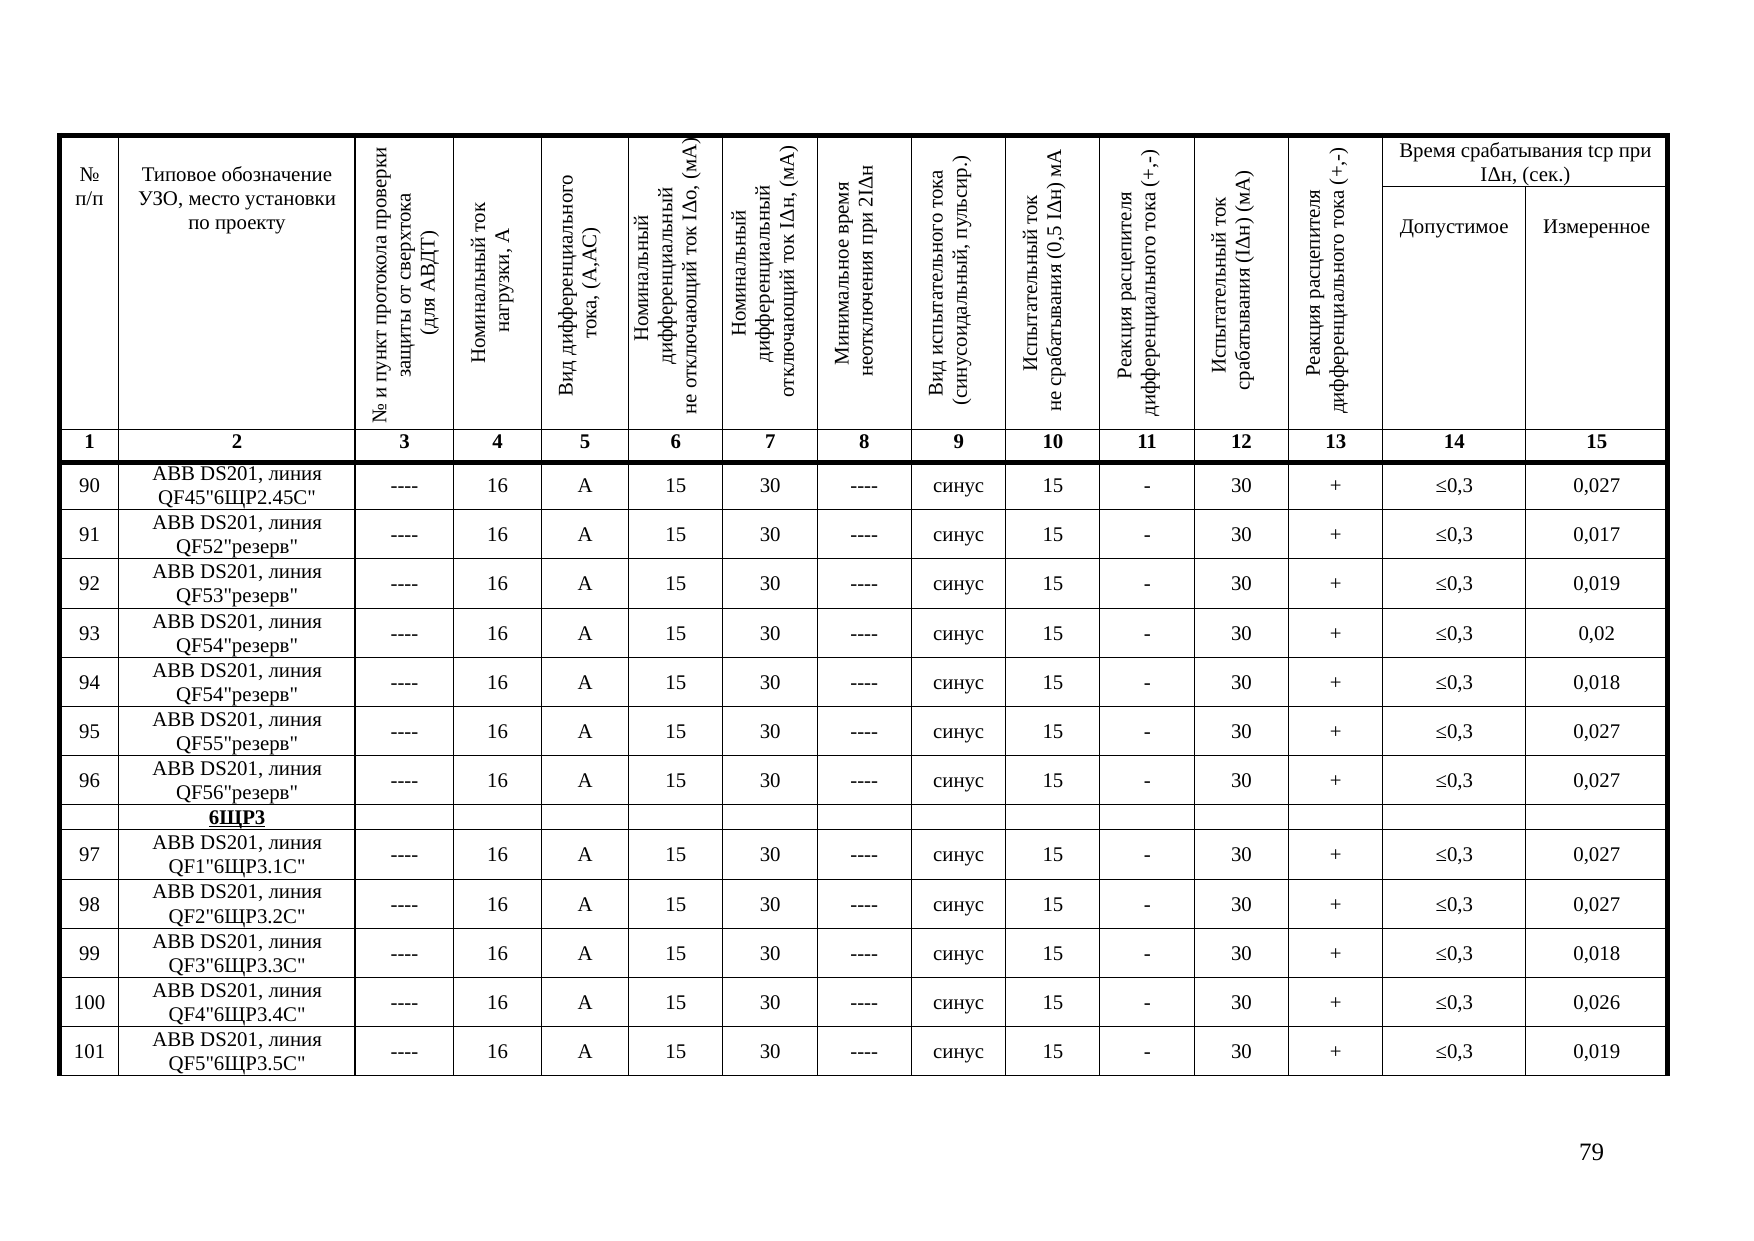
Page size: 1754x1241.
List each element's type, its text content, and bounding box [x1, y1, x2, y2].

table_cell ABB DS201, линия QF5"6ЩР3.5С" [119, 1027, 354, 1075]
table_cell 0,02 [1526, 609, 1665, 657]
table_cell 30 [1195, 880, 1288, 928]
table_cell Измеренное [1526, 187, 1665, 428]
table_cell 0,027 [1526, 880, 1665, 928]
table_cell 93 [62, 609, 118, 657]
table_cell 16 [454, 510, 541, 558]
table_cell - [1100, 658, 1194, 706]
table_cell ---- [818, 830, 911, 878]
table_cell ---- [356, 609, 453, 657]
table_cell ---- [356, 830, 453, 878]
table_cell ---- [818, 929, 911, 977]
table_cell ≤0,3 [1383, 465, 1525, 509]
table_cell ≤0,3 [1383, 510, 1525, 558]
table_cell 16 [454, 978, 541, 1026]
table_cell [1006, 805, 1099, 829]
table_cell синус [912, 510, 1005, 558]
table_header № п/п [62, 138, 118, 428]
table_cell 97 [62, 830, 118, 878]
table_cell 15 [629, 1027, 722, 1075]
table_cell синус [912, 1027, 1005, 1075]
table_cell 15 [629, 830, 722, 878]
table_cell [356, 805, 453, 829]
table_cell A [542, 756, 628, 804]
table_cell 16 [454, 465, 541, 509]
table_cell 0,027 [1526, 830, 1665, 878]
table_cell 15 [1006, 707, 1099, 755]
table_cell 99 [62, 929, 118, 977]
table_header Испытательный ток не срабатывания (0,5 IΔн) мА [1006, 138, 1099, 428]
table_cell 90 [62, 465, 118, 509]
table_cell 30 [1195, 707, 1288, 755]
table_cell 91 [62, 510, 118, 558]
table_cell Допустимое [1383, 187, 1525, 428]
table_cell [723, 805, 817, 829]
table_cell 0,017 [1526, 510, 1665, 558]
table_cell 15 [1006, 830, 1099, 878]
table_cell [1289, 805, 1382, 829]
table_cell синус [912, 978, 1005, 1026]
table_cell + [1289, 880, 1382, 928]
table_cell ---- [818, 658, 911, 706]
table_cell 0,027 [1526, 756, 1665, 804]
table_cell - [1100, 880, 1194, 928]
table_cell [454, 805, 541, 829]
table_header Номинальный ток нагрузки, А [454, 138, 541, 428]
table_cell + [1289, 658, 1382, 706]
table_cell 0,027 [1526, 707, 1665, 755]
table_cell + [1289, 1027, 1382, 1075]
table_cell ---- [356, 465, 453, 509]
table_cell [62, 805, 118, 829]
table_cell 15 [1006, 465, 1099, 509]
table_cell 30 [1195, 830, 1288, 878]
table_cell 30 [723, 658, 817, 706]
table_cell 101 [62, 1027, 118, 1075]
table_cell ---- [356, 929, 453, 977]
table_cell [818, 805, 911, 829]
table_cell + [1289, 559, 1382, 607]
table_cell 0,019 [1526, 559, 1665, 607]
table_header Испытательный ток срабатывания (IΔн) (мА) [1195, 138, 1288, 428]
table_cell 15 [629, 880, 722, 928]
table_cell ≤0,3 [1383, 559, 1525, 607]
table_cell ABB DS201, линия QF52"резерв" [119, 510, 354, 558]
table_cell синус [912, 465, 1005, 509]
table_cell ---- [818, 756, 911, 804]
table_cell + [1289, 609, 1382, 657]
table_cell 15 [1006, 658, 1099, 706]
table_cell 15 [629, 756, 722, 804]
table_header Типовое обозначение УЗО, место установки по проекту [119, 138, 354, 428]
table_cell ---- [818, 559, 911, 607]
table_cell [1195, 805, 1288, 829]
table_cell ABB DS201, линия QF55"резерв" [119, 707, 354, 755]
table_cell 30 [1195, 756, 1288, 804]
table_cell 11 [1100, 430, 1194, 460]
table_cell 4 [454, 430, 541, 460]
table_cell 15 [1006, 1027, 1099, 1075]
table_cell 92 [62, 559, 118, 607]
table_cell 30 [1195, 465, 1288, 509]
table_cell ≤0,3 [1383, 929, 1525, 977]
table_cell ABB DS201, линия QF56"резерв" [119, 756, 354, 804]
table_cell 3 [356, 430, 453, 460]
table_cell 16 [454, 609, 541, 657]
table_cell + [1289, 978, 1382, 1026]
table_cell 0,018 [1526, 658, 1665, 706]
table_cell 14 [1383, 430, 1525, 460]
table_cell 30 [723, 830, 817, 878]
table_cell - [1100, 609, 1194, 657]
table_cell ---- [356, 559, 453, 607]
table_cell + [1289, 929, 1382, 977]
table_cell ≤0,3 [1383, 707, 1525, 755]
table_cell 30 [1195, 1027, 1288, 1075]
table_cell ---- [356, 978, 453, 1026]
table_cell синус [912, 830, 1005, 878]
table_cell синус [912, 756, 1005, 804]
table_cell - [1100, 830, 1194, 878]
table_cell + [1289, 830, 1382, 878]
table_cell ABB DS201, линия QF2"6ЩР3.2С" [119, 880, 354, 928]
table_header Номинальный дифференциальный отключающий ток IΔн, (мА) [723, 138, 817, 428]
table_header Минимальное время неотключения при 2IΔн [818, 138, 911, 428]
table_cell 16 [454, 559, 541, 607]
table_cell A [542, 830, 628, 878]
table_cell ---- [356, 756, 453, 804]
table_cell - [1100, 1027, 1194, 1075]
table_cell ABB DS201, линия QF45"6ЩР2.45С" [119, 465, 354, 509]
table_cell ---- [818, 1027, 911, 1075]
table_cell ≤0,3 [1383, 830, 1525, 878]
table_cell [1526, 805, 1665, 829]
table_cell ABB DS201, линия QF53"резерв" [119, 559, 354, 607]
table_cell 15 [1006, 756, 1099, 804]
table_cell 30 [1195, 510, 1288, 558]
table_cell [912, 805, 1005, 829]
table_cell 15 [629, 559, 722, 607]
table_cell A [542, 465, 628, 509]
table_cell 16 [454, 929, 541, 977]
table_cell синус [912, 880, 1005, 928]
table_cell A [542, 929, 628, 977]
table_header Реакция расцепителя дифференциального тока (+,-) [1100, 138, 1194, 428]
table_cell ---- [356, 707, 453, 755]
table_cell 15 [629, 658, 722, 706]
table_cell ---- [356, 658, 453, 706]
table_cell A [542, 880, 628, 928]
table_cell ABB DS201, линия QF4"6ЩР3.4С" [119, 978, 354, 1026]
table_cell [629, 805, 722, 829]
table_cell 6ЩР3 [119, 805, 354, 829]
table_cell ABB DS201, линия QF54"резерв" [119, 609, 354, 657]
table_cell [1383, 805, 1525, 829]
table_cell ---- [818, 465, 911, 509]
table_cell 8 [818, 430, 911, 460]
table_cell ABB DS201, линия QF3"6ЩР3.3С" [119, 929, 354, 977]
table_cell 15 [1006, 929, 1099, 977]
table_cell 30 [723, 929, 817, 977]
table_cell 7 [723, 430, 817, 460]
table_cell 15 [629, 929, 722, 977]
table_cell - [1100, 465, 1194, 509]
table_cell ---- [356, 880, 453, 928]
table_cell + [1289, 510, 1382, 558]
table_cell 30 [1195, 559, 1288, 607]
table_cell ≤0,3 [1383, 609, 1525, 657]
table_cell 98 [62, 880, 118, 928]
table_cell 16 [454, 1027, 541, 1075]
table_cell A [542, 559, 628, 607]
table_cell 0,026 [1526, 978, 1665, 1026]
table_cell 15 [629, 707, 722, 755]
table_cell 16 [454, 707, 541, 755]
table_cell 0,027 [1526, 465, 1665, 509]
table_cell - [1100, 510, 1194, 558]
table_cell - [1100, 929, 1194, 977]
table_cell 30 [723, 707, 817, 755]
table_cell ≤0,3 [1383, 756, 1525, 804]
table_cell 15 [1006, 880, 1099, 928]
table_cell 96 [62, 756, 118, 804]
table_cell 1 [62, 430, 118, 460]
table_cell 30 [1195, 978, 1288, 1026]
table_cell 100 [62, 978, 118, 1026]
table_cell 15 [629, 465, 722, 509]
table_header Вид дифференциального тока, (А,АС) [542, 138, 628, 428]
table_cell 15 [629, 978, 722, 1026]
table_cell синус [912, 929, 1005, 977]
table_cell 30 [723, 559, 817, 607]
table_cell - [1100, 756, 1194, 804]
table_cell ≤0,3 [1383, 658, 1525, 706]
table_cell 0,018 [1526, 929, 1665, 977]
table_cell синус [912, 658, 1005, 706]
table_cell ---- [818, 880, 911, 928]
table_header Время срабатывания tср при IΔн, (сек.) [1383, 138, 1665, 186]
table_cell 30 [1195, 929, 1288, 977]
table_cell 16 [454, 880, 541, 928]
table_cell 15 [1006, 978, 1099, 1026]
table_header Номинальный дифференциальный не отключающий ток IΔо, (мА) [629, 138, 722, 428]
table_cell 15 [1006, 609, 1099, 657]
table_cell 30 [1195, 609, 1288, 657]
table_cell 30 [1195, 658, 1288, 706]
table_cell 30 [723, 465, 817, 509]
table_cell ---- [356, 510, 453, 558]
table_cell ---- [818, 609, 911, 657]
table_header Реакция расцепителя дифференциального тока (+,-) [1289, 138, 1382, 428]
table_cell 5 [542, 430, 628, 460]
table_header Вид испытательного тока (синусоидальный, пульсир.) [912, 138, 1005, 428]
table_cell 30 [723, 880, 817, 928]
table_cell A [542, 609, 628, 657]
table_cell ---- [818, 978, 911, 1026]
table_cell ABB DS201, линия QF54"резерв" [119, 658, 354, 706]
table_cell 9 [912, 430, 1005, 460]
table_cell синус [912, 559, 1005, 607]
table_cell ---- [818, 510, 911, 558]
table_cell A [542, 510, 628, 558]
table_cell 15 [629, 609, 722, 657]
table_cell + [1289, 707, 1382, 755]
table_cell 10 [1006, 430, 1099, 460]
table_cell ≤0,3 [1383, 978, 1525, 1026]
table_cell 30 [723, 978, 817, 1026]
table_cell [542, 805, 628, 829]
table_cell 95 [62, 707, 118, 755]
table_cell - [1100, 707, 1194, 755]
table_cell A [542, 658, 628, 706]
table_cell 15 [629, 510, 722, 558]
table_cell 15 [1006, 559, 1099, 607]
table_cell ABB DS201, линия QF1"6ЩР3.1С" [119, 830, 354, 878]
table_cell 30 [723, 609, 817, 657]
table_cell - [1100, 559, 1194, 607]
table_cell 94 [62, 658, 118, 706]
table_cell + [1289, 465, 1382, 509]
table_cell A [542, 978, 628, 1026]
table_cell ≤0,3 [1383, 880, 1525, 928]
table_cell 13 [1289, 430, 1382, 460]
table_cell - [1100, 978, 1194, 1026]
table_cell ---- [818, 707, 911, 755]
table_header № и пункт протокола проверки защиты от сверхтока (для АВДТ) [356, 138, 453, 428]
table_cell 6 [629, 430, 722, 460]
table_cell [1100, 805, 1194, 829]
table_cell 30 [723, 1027, 817, 1075]
table_cell синус [912, 609, 1005, 657]
table_cell ---- [356, 1027, 453, 1075]
table_cell 15 [1526, 430, 1665, 460]
table_cell 16 [454, 658, 541, 706]
table_cell 12 [1195, 430, 1288, 460]
table_cell 2 [119, 430, 354, 460]
table_cell 30 [723, 756, 817, 804]
table_cell ≤0,3 [1383, 1027, 1525, 1075]
table_cell 16 [454, 756, 541, 804]
table_cell синус [912, 707, 1005, 755]
table_cell 0,019 [1526, 1027, 1665, 1075]
table_cell 16 [454, 830, 541, 878]
table_cell A [542, 707, 628, 755]
table_cell 15 [1006, 510, 1099, 558]
table_cell + [1289, 756, 1382, 804]
table_cell 30 [723, 510, 817, 558]
table_cell A [542, 1027, 628, 1075]
